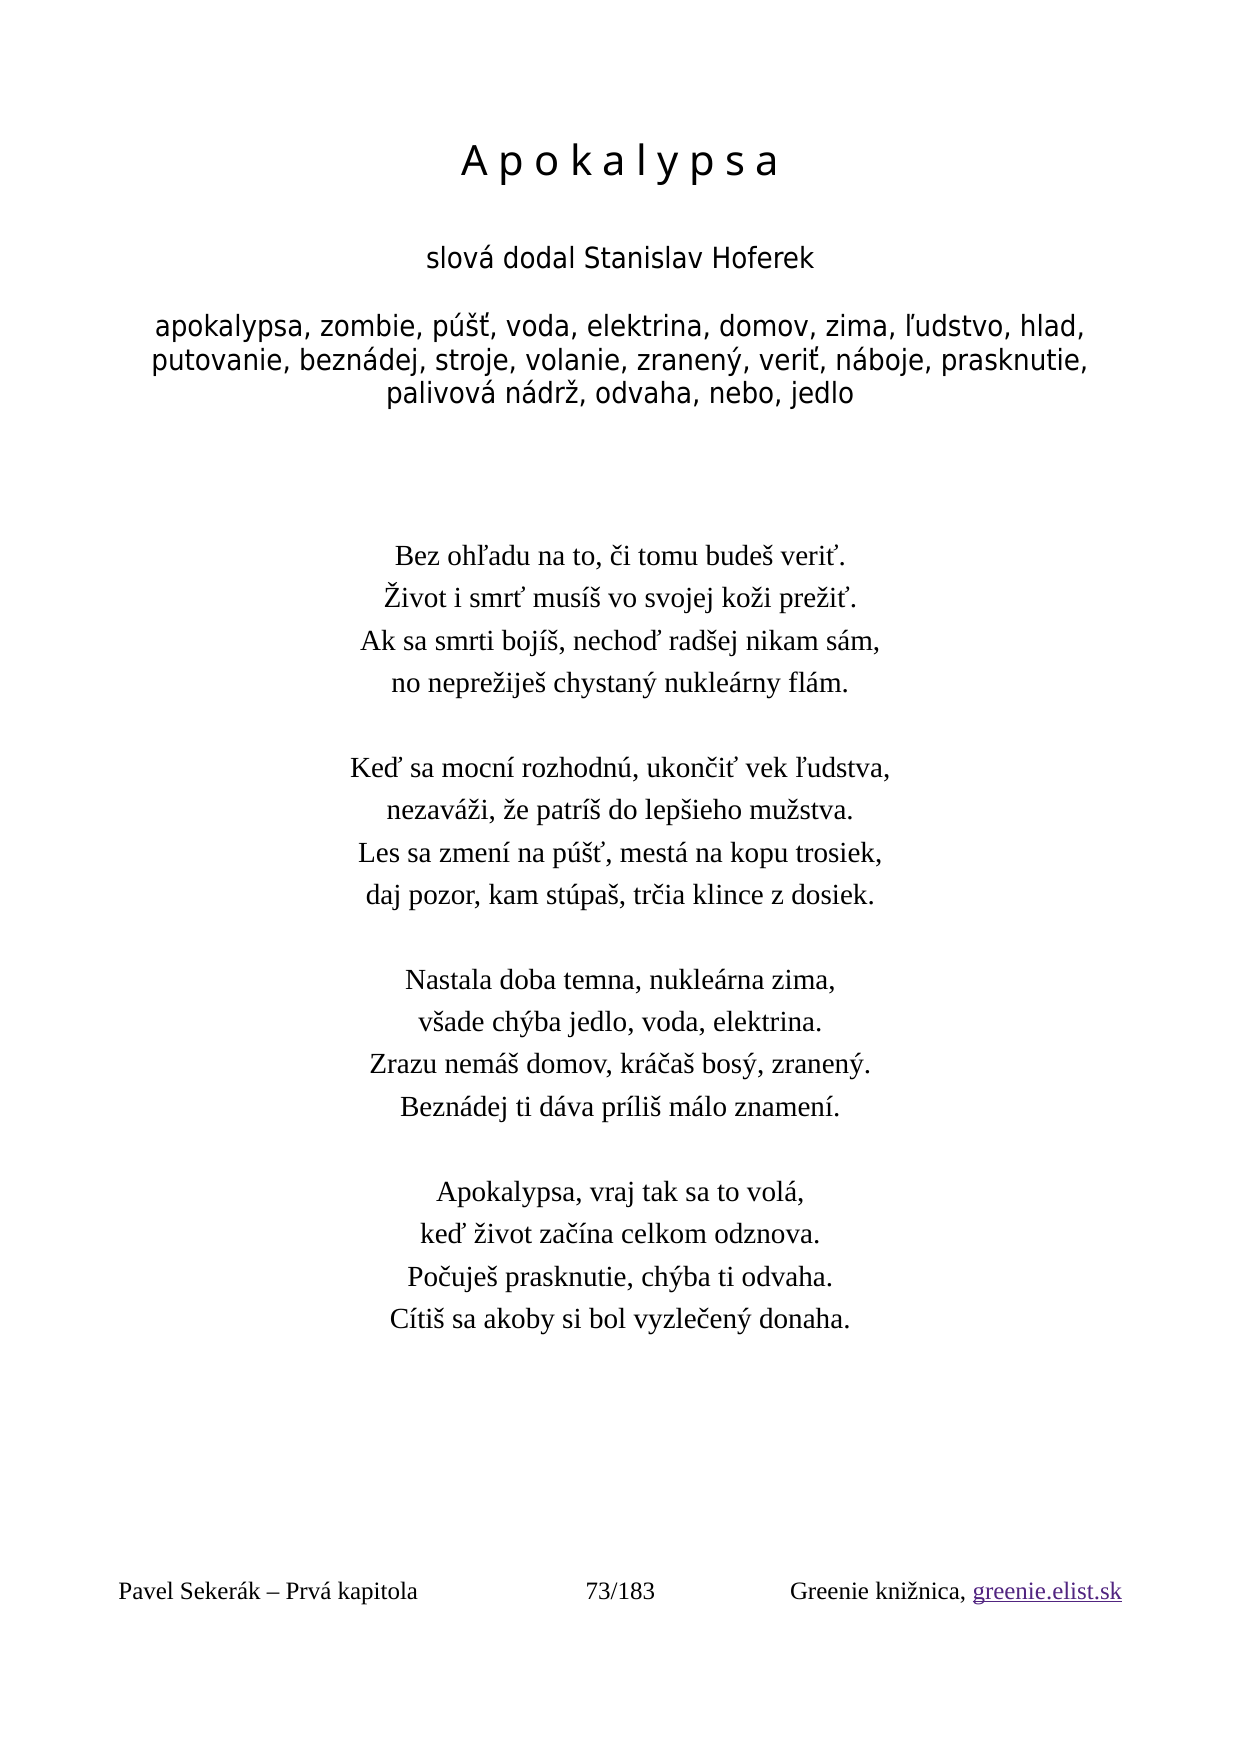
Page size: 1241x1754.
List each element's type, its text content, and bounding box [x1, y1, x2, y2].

text no neprežiješ chystaný nukleárny flám. [106, 665, 1134, 699]
text slová dodal Stanislav Hoferek [106, 241, 1134, 275]
text daj pozor, kam stúpaš, trčia klince z dosiek. [106, 877, 1134, 911]
text Ak sa smrti bojíš, nechoď radšej nikam sám, [106, 623, 1134, 656]
text Cítiš sa akoby si bol vyzlečený donaha. [106, 1301, 1134, 1334]
text keď život začína celkom odznova. [106, 1216, 1134, 1250]
text Zrazu nemáš domov, kráčaš bosý, zranený. [106, 1047, 1134, 1080]
text všade chýba jedlo, voda, elektrina. [106, 1004, 1134, 1038]
text Nastala doba temna, nukleárna zima, [106, 962, 1134, 995]
subtitle Apokalypsa [106, 131, 1134, 188]
text Les sa zmení na púšť, mestá na kopu trosiek, [106, 835, 1134, 868]
text apokalypsa, zombie, púšť, voda, elektrina, domov, zima, ľudstvo, hlad, putovanie, beznádej, stroje, volanie, zranený, veriť, náboje, prasknutie, palivová nádrž, odvaha, nebo, jedlo [106, 309, 1134, 411]
text Apokalypsa, vraj tak sa to volá, [106, 1174, 1134, 1207]
text Život i smrť musíš vo svojej koži prežiť. [106, 580, 1134, 614]
text Keď sa mocní rozhodnú, ukončiť vek ľudstva, [106, 750, 1134, 783]
text Beznádej ti dáva príliš málo znamení. [106, 1089, 1134, 1123]
text nezaváži, že patríš do lepšieho mužstva. [106, 792, 1134, 826]
text Bez ohľadu na to, či tomu budeš veriť. [106, 538, 1134, 571]
text Počuješ prasknutie, chýba ti odvaha. [106, 1259, 1134, 1292]
